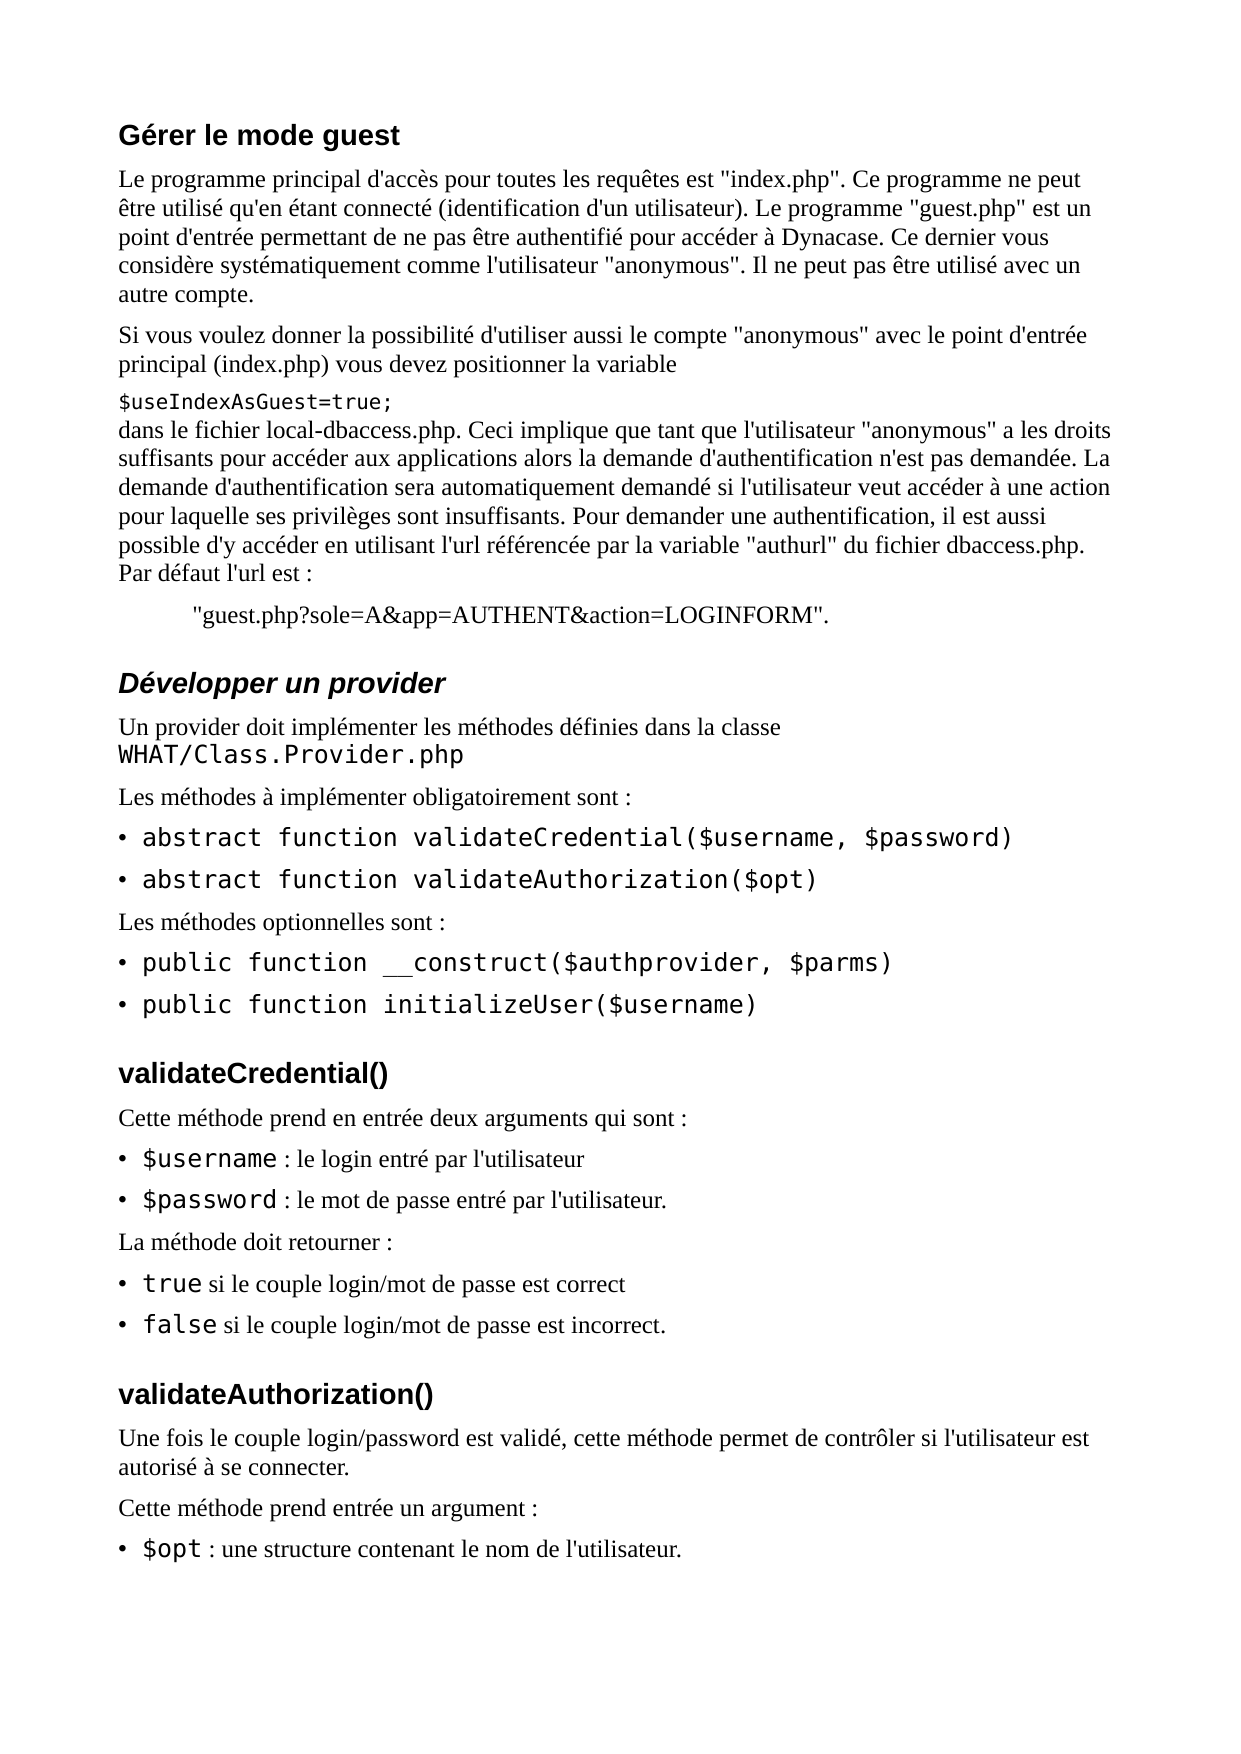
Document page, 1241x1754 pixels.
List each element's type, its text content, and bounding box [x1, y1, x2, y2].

text Un provider doit implémenter les méthodes définies dans la classe WHAT/Class.Provider.php [118, 712, 1122, 770]
list abstract function validateCredential($username, $password) [118, 824, 1122, 853]
text Le programme principal d'accès pour toutes les requêtes est "index.php". Ce programme ne peut être utilisé qu'en étant connecté (identification d'un utilisateur). Le programme "guest.php" est un point d'entrée permettant de ne pas être authentifié pour accéder à Dynacase. Ce dernier vous considère systématiquement comme l'utilisateur "anonymous". Il ne peut pas être utilisé avec un autre compte. [118, 164, 1122, 308]
text Cette méthode prend entrée un argument : [118, 1493, 1122, 1522]
subtitle validateCredential() [118, 1057, 1122, 1090]
list true si le couple login/mot de passe est correct [118, 1269, 1122, 1298]
text Les méthodes à implémenter obligatoirement sont : [118, 782, 1122, 811]
list $username : le login entré par l'utilisateur [118, 1144, 1122, 1173]
text La méthode doit retourner : [118, 1227, 1122, 1256]
text dans le fichier local-dbaccess.php. Ceci implique que tant que l'utilisateur "anonymous" a les droits suffisants pour accéder aux applications alors la demande d'authentification n'est pas demandée. La demande d'authentification sera automatiquement demandé si l'utilisateur veut accéder à une action pour laquelle ses privilèges sont insuffisants. Pour demander une authentification, il est aussi possible d'y accéder en utilisant l'url référencée par la variable "authurl" du fichier dbaccess.php. Par défaut l'url est : [118, 415, 1122, 587]
subtitle validateAuthorization() [118, 1377, 1122, 1411]
text Les méthodes optionnelles sont : [118, 907, 1122, 936]
subtitle Gérer le mode guest [118, 118, 1122, 152]
text $useIndexAsGuest=true; [118, 390, 1122, 415]
text Une fois le couple login/password est validé, cette méthode permet de contrôler si l'utilisateur est autorisé à se connecter. [118, 1423, 1122, 1481]
text Cette méthode prend en entrée deux arguments qui sont : [118, 1103, 1122, 1131]
list $password : le mot de passe entré par l'utilisateur. [118, 1186, 1122, 1215]
text Si vous voulez donner la possibilité d'utiliser aussi le compte "anonymous" avec le point d'entrée principal (index.php) vous devez positionner la variable [118, 320, 1122, 378]
list public function __construct($authprovider, $parms) [118, 948, 1122, 977]
list false si le couple login/mot de passe est incorrect. [118, 1310, 1122, 1340]
subtitle Développer un provider [118, 666, 1122, 699]
list abstract function validateAuthorization($opt) [118, 865, 1122, 894]
text "guest.php?sole=A&app=AUTHENT&action=LOGINFORM". [118, 600, 1122, 628]
list $opt : une structure contenant le nom de l'utilisateur. [118, 1534, 1122, 1564]
list public function initializeUser($username) [118, 990, 1122, 1019]
